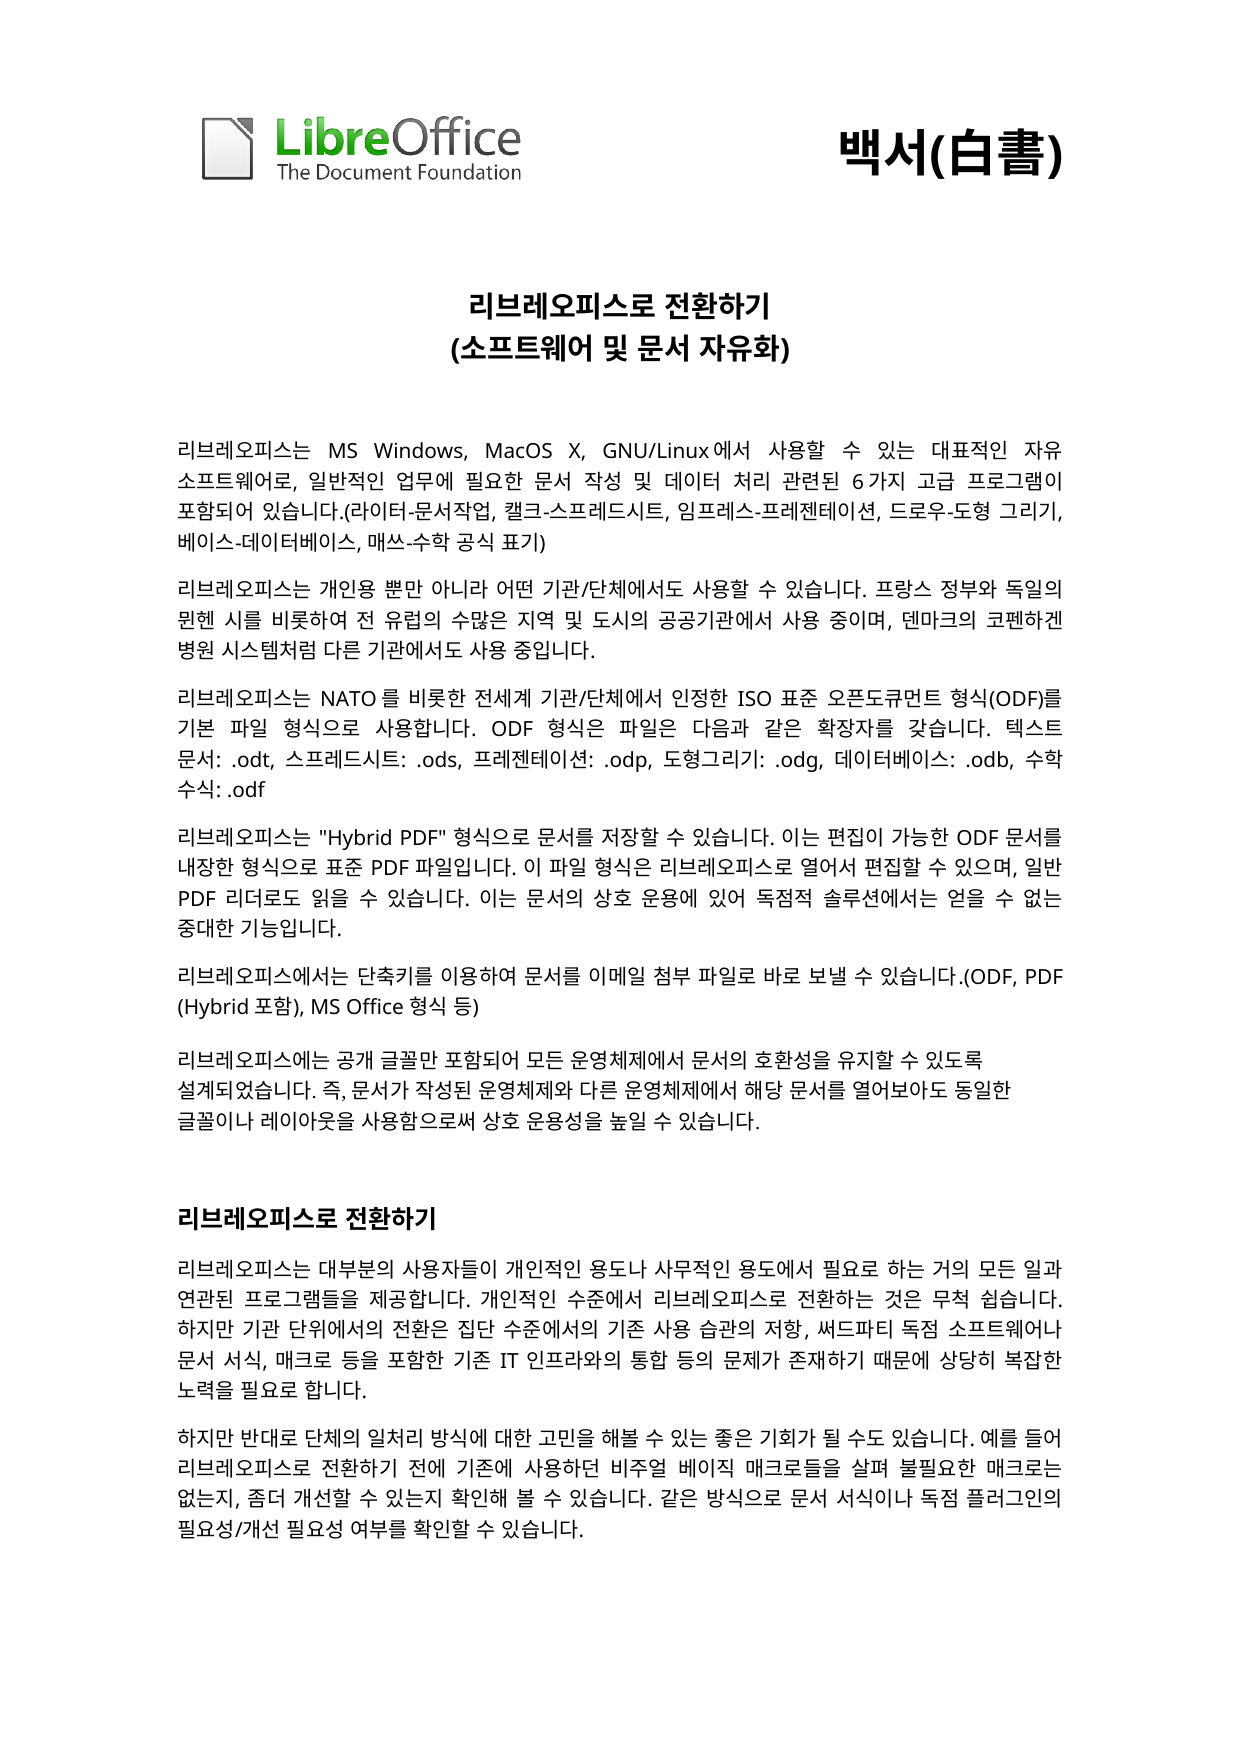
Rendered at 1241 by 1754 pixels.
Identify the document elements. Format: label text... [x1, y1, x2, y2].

text 리브레오피스로 전환하기 (소프트웨어 및 문서 자유화) [177, 283, 1063, 368]
text 리브레오피스는 NATO를 비롯한 전세계 기관/단체에서 인정한 ISO 표준 오픈도큐먼트 형식(ODF)를 기본 파일 형식으로 사용합니다. ODF 형식은 파일은 다음과 같은 확장자를 갖습니다. 텍스트 문서: .odt, 스프레드시트: .ods, 프레젠테이션: .odp, 도형그리기: .odg, 데이터베이스: .odb, 수학 수식: .odf [177, 682, 1063, 804]
text 리브레오피스는 대부분의 사용자들이 개인적인 용도나 사무적인 용도에서 필요로 하는 거의 모든 일과 연관된 프로그램들을 제공합니다. 개인적인 수준에서 리브레오피스로 전환하는 것은 무척 쉽습니다. 하지만 기관 단위에서의 전환은 집단 수준에서의 기존 사용 습관의 저항, 써드파티 독점 소프트웨어나 문서 서식, 매크로 등을 포함한 기존 IT 인프라와의 통합 등의 문제가 존재하기 때문에 상당히 복잡한 노력을 필요로 합니다. [177, 1253, 1063, 1404]
picture [176, 88, 545, 207]
text 리브레오피스는 "Hybrid PDF" 형식으로 문서를 저장할 수 있습니다. 이는 편집이 가능한 ODF 문서를 내장한 형식으로 표준 PDF 파일입니다. 이 파일 형식은 리브레오피스로 열어서 편집할 수 있으며, 일반 PDF 리더로도 읽을 수 있습니다. 이는 문서의 상호 운용에 있어 독점적 솔루션에서는 얻을 수 없는 중대한 기능입니다. [177, 821, 1063, 943]
text 리브레오피스는 MS Windows, MacOS X, GNU/Linux에서 사용할 수 있는 대표적인 자유 소프트웨어로, 일반적인 업무에 필요한 문서 작성 및 데이터 처리 관련된 6가지 고급 프로그램이 포함되어 있습니다.(라이터-문서작업, 캘크-스프레드시트, 임프레스-프레젠테이션, 드로우-도형 그리기, 베이스-데이터베이스, 매쓰-수학 공식 표기) [177, 435, 1063, 556]
text 리브레오피스는 개인용 뿐만 아니라 어떤 기관/단체에서도 사용할 수 있습니다. 프랑스 정부와 독일의 뮌헨 시를 비롯하여 전 유럽의 수많은 지역 및 도시의 공공기관에서 사용 중이며, 덴마크의 코펜하겐 병원 시스템처럼 다른 기관에서도 사용 중입니다. [177, 574, 1063, 665]
text 리브레오피스로 전환하기 [177, 1199, 1063, 1235]
text 하지만 반대로 단체의 일처리 방식에 대한 고민을 해볼 수 있는 좋은 기회가 될 수도 있습니다. 예를 들어 리브레오피스로 전환하기 전에 기존에 사용하던 비주얼 베이직 매크로들을 살펴 불필요한 매크로는 없는지, 좀더 개선할 수 있는지 확인해 볼 수 있습니다. 같은 방식으로 문서 서식이나 독점 플러그인의 필요성/개선 필요성 여부를 확인할 수 있습니다. [177, 1422, 1063, 1543]
text 리브레오피스에서는 단축키를 이용하여 문서를 이메일 첨부 파일로 바로 보낼 수 있습니다.(ODF, PDF (Hybrid 포함), MS Office 형식 등) [177, 960, 1063, 1021]
